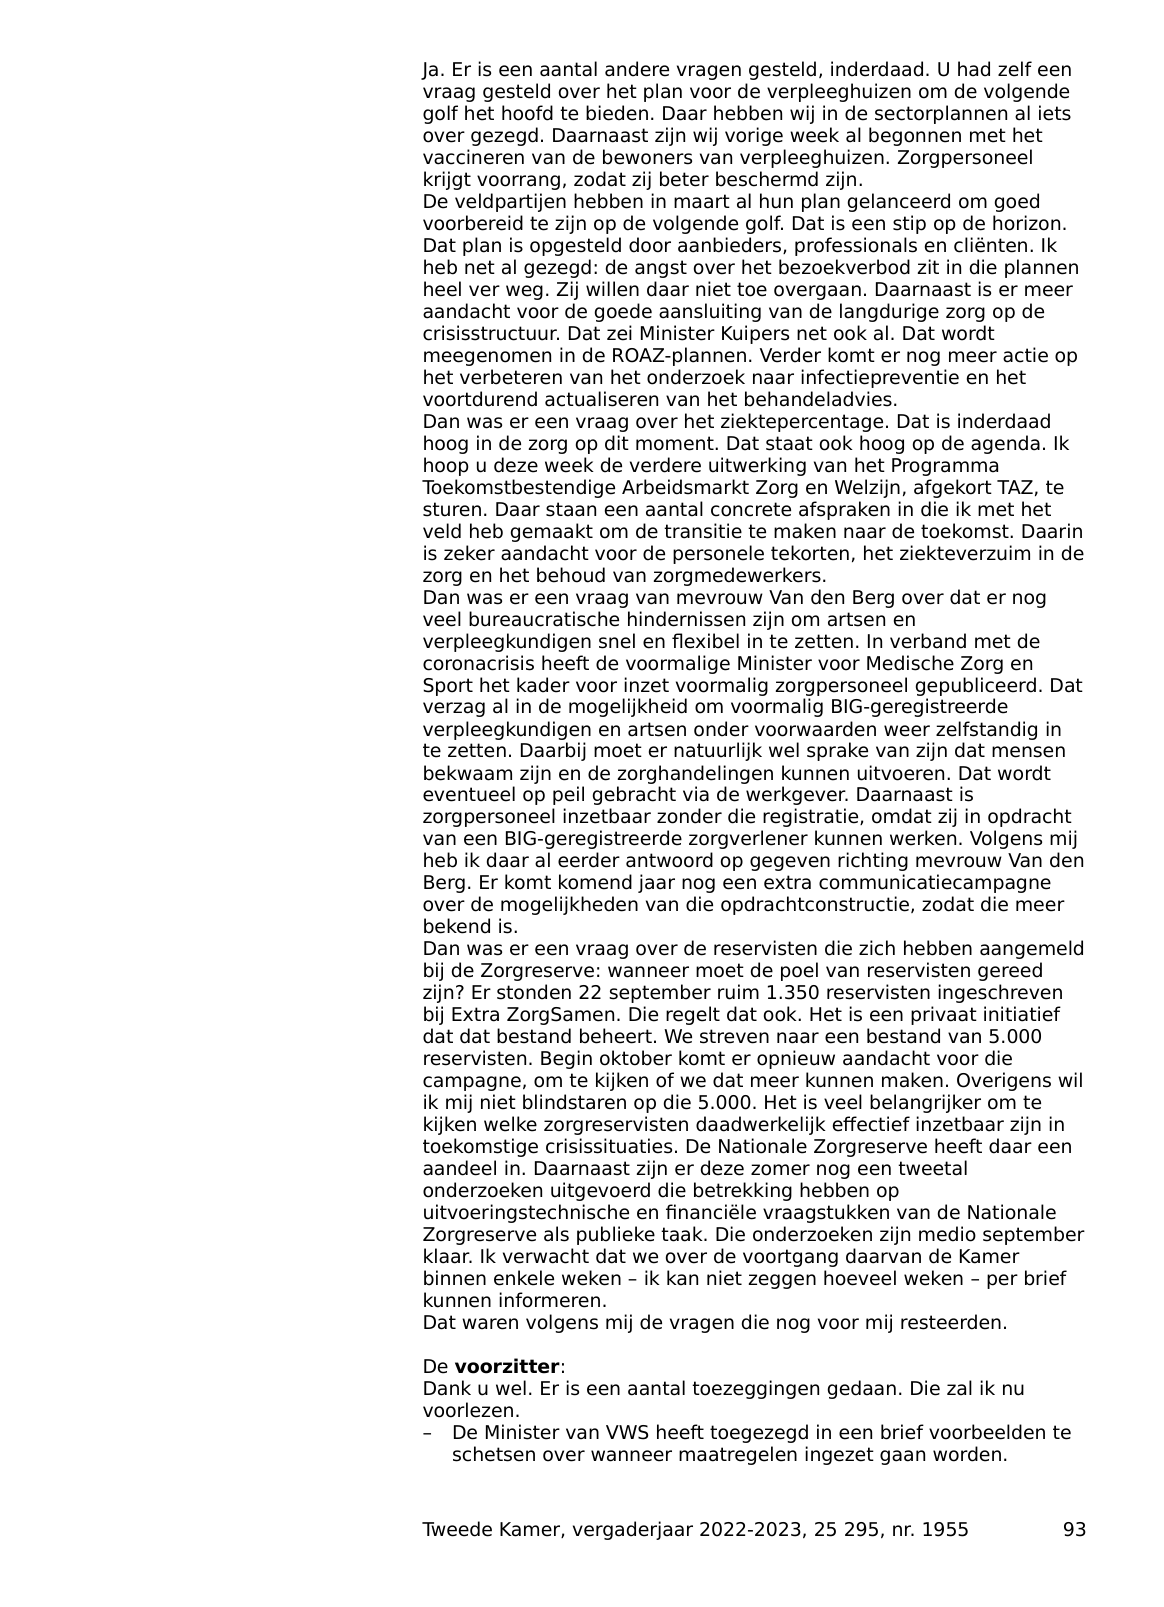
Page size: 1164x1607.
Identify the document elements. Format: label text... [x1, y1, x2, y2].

text Dan was er een vraag van mevrouw Van den Berg over dat er nog veel bureaucratische hindernissen zijn om artsen en verpleegkundigen snel en flexibel in te zetten. In verband met de coronacrisis heeft de voormalige Minister voor Medische Zorg en Sport het kader voor inzet voormalig zorgpersoneel gepubliceerd. Dat verzag al in de mogelijkheid om voormalig BIG-geregistreerde verpleegkundigen en artsen onder voorwaarden weer zelfstandig in te zetten. Daarbij moet er natuurlijk wel sprake van zijn dat mensen bekwaam zijn en de zorghandelingen kunnen uitvoeren. Dat wordt eventueel op peil gebracht via de werkgever. Daarnaast is zorgpersoneel inzetbaar zonder die registratie, omdat zij in opdracht van een BIG-geregistreerde zorgverlener kunnen werken. Volgens mij heb ik daar al eerder antwoord op gegeven richting mevrouw Van den Berg. Er komt komend jaar nog een extra communicatiecampagne over de mogelijkheden van die opdrachtconstructie, zodat die meer bekend is. [422, 587, 1087, 938]
text Dan was er een vraag over de reservisten die zich hebben aangemeld bij de Zorgreserve: wanneer moet de poel van reservisten gereed zijn? Er stonden 22 september ruim 1.350 reservisten ingeschreven bij Extra ZorgSamen. Die regelt dat ook. Het is een privaat initiatief dat dat bestand beheert. We streven naar een bestand van 5.000 reservisten. Begin oktober komt er opnieuw aandacht voor die campagne, om te kijken of we dat meer kunnen maken. Overigens wil ik mij niet blindstaren op die 5.000. Het is veel belangrijker om te kijken welke zorgreservisten daadwerkelijk effectief inzetbaar zijn in toekomstige crisissituaties. De Nationale Zorgreserve heeft daar een aandeel in. Daarnaast zijn er deze zomer nog een tweetal onderzoeken uitgevoerd die betrekking hebben op uitvoeringstechnische en financiële vraagstukken van de Nationale Zorgreserve als publieke taak. Die onderzoeken zijn medio september klaar. Ik verwacht dat we over de voortgang daarvan de Kamer binnen enkele weken – ik kan niet zeggen hoeveel weken – per brief kunnen informeren. [422, 938, 1087, 1312]
text Dan was er een vraag over het ziektepercentage. Dat is inderdaad hoog in de zorg op dit moment. Dat staat ook hoog op de agenda. Ik hoop u deze week de verdere uitwerking van het Programma Toekomstbestendige Arbeidsmarkt Zorg en Welzijn, afgekort TAZ, te sturen. Daar staan een aantal concrete afspraken in die ik met het veld heb gemaakt om de transitie te maken naar de toekomst. Daarin is zeker aandacht voor de personele tekorten, het ziekteverzuim in de zorg en het behoud van zorgmedewerkers. [422, 411, 1087, 587]
text De voorzitter: [422, 1356, 1087, 1378]
text Ja. Er is een aantal andere vragen gesteld, inderdaad. U had zelf een vraag gesteld over het plan voor de verpleeghuizen om de volgende golf het hoofd te bieden. Daar hebben wij in de sectorplannen al iets over gezegd. Daarnaast zijn wij vorige week al begonnen met het vaccineren van de bewoners van verpleeghuizen. Zorgpersoneel krijgt voorrang, zodat zij beter beschermd zijn. [422, 59, 1087, 191]
text – De Minister van VWS heeft toegezegd in een brief voorbeelden te schetsen over wanneer maatregelen ingezet gaan worden. [422, 1422, 1087, 1466]
text Dank u wel. Er is een aantal toezeggingen gedaan. Die zal ik nu voorlezen. [422, 1378, 1087, 1422]
text De veldpartijen hebben in maart al hun plan gelanceerd om goed voorbereid te zijn op de volgende golf. Dat is een stip op de horizon. Dat plan is opgesteld door aanbieders, professionals en cliënten. Ik heb net al gezegd: de angst over het bezoekverbod zit in die plannen heel ver weg. Zij willen daar niet toe overgaan. Daarnaast is er meer aandacht voor de goede aansluiting van de langdurige zorg op de crisisstructuur. Dat zei Minister Kuipers net ook al. Dat wordt meegenomen in de ROAZ-plannen. Verder komt er nog meer actie op het verbeteren van het onderzoek naar infectiepreventie en het voortdurend actualiseren van het behandeladvies. [422, 191, 1087, 411]
text Dat waren volgens mij de vragen die nog voor mij resteerden. [422, 1312, 1087, 1334]
